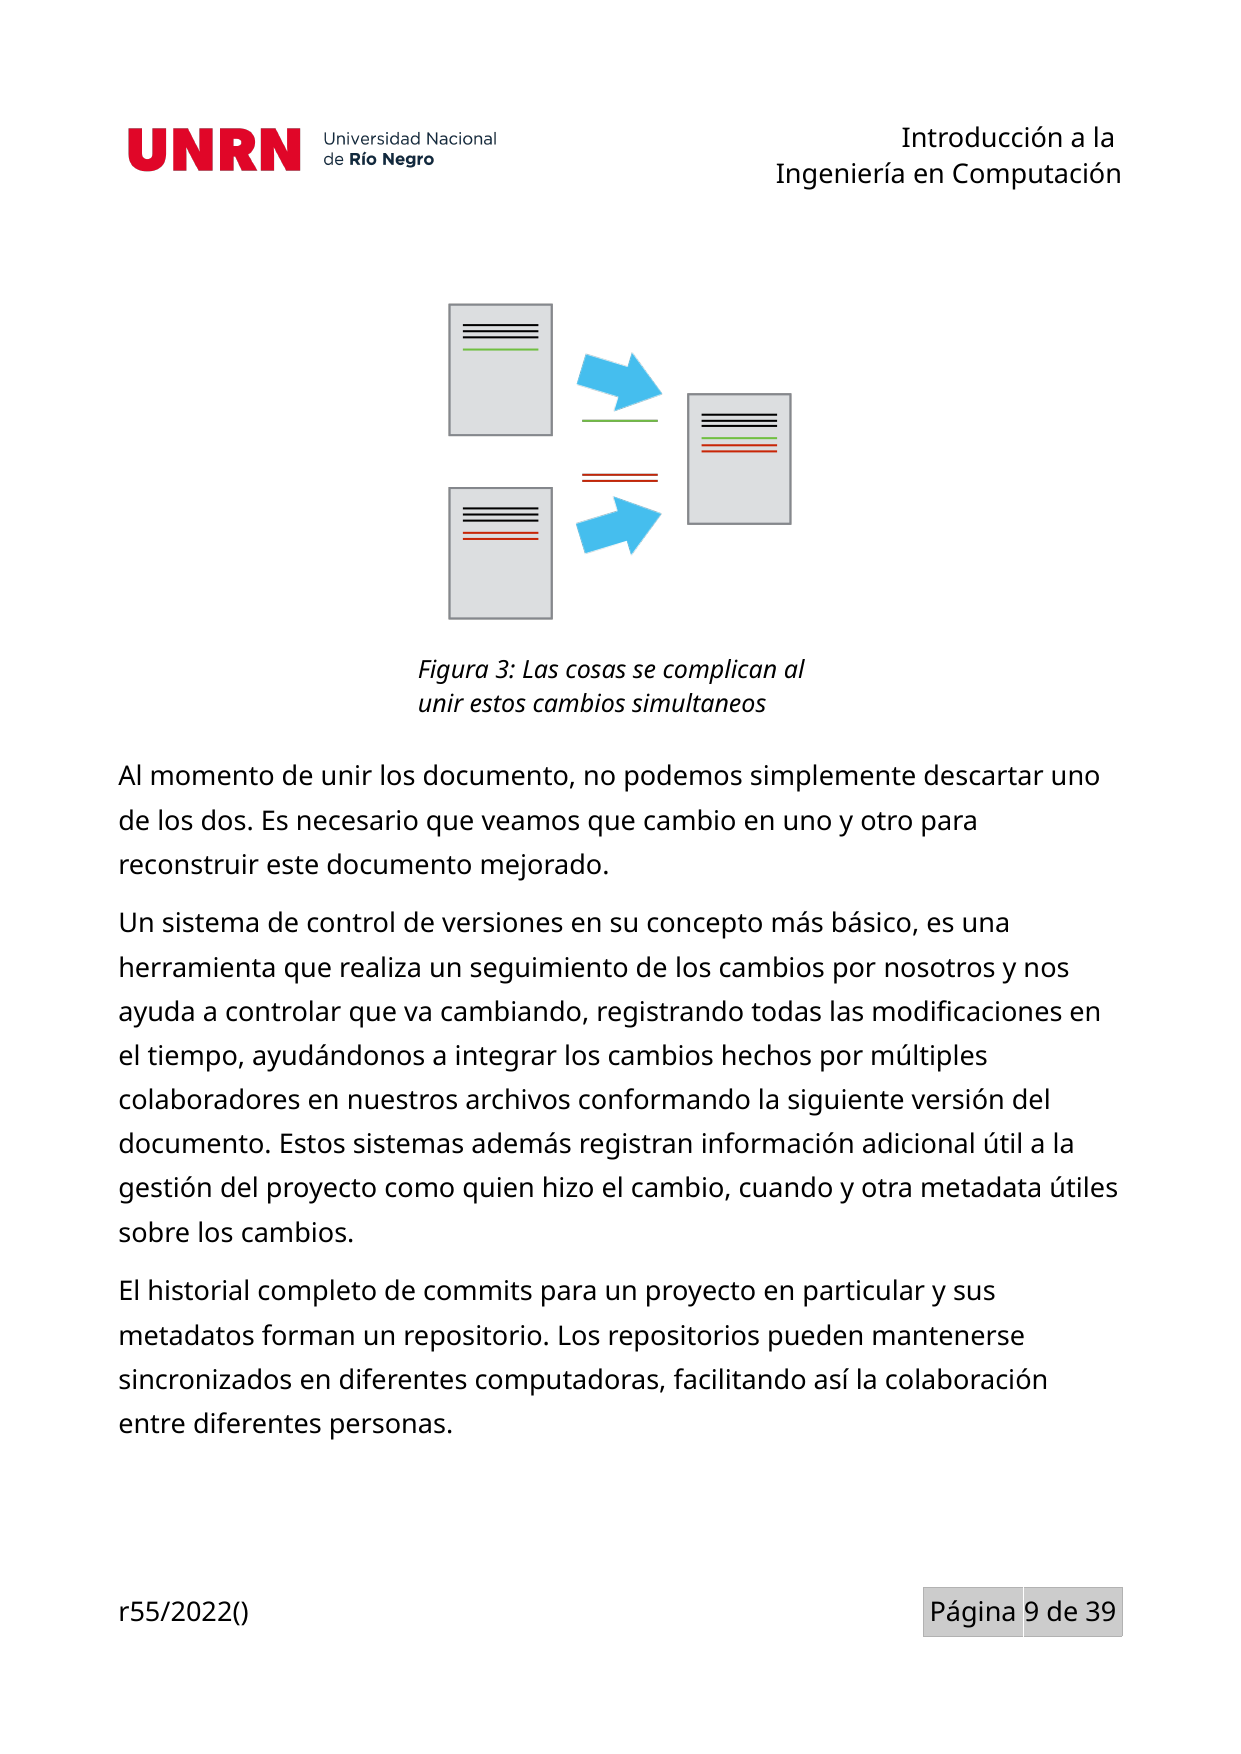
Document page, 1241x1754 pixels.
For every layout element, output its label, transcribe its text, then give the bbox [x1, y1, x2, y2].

picture [118, 118, 505, 180]
text Figura 3: Las cosas se complican al unir estos cambios simultaneos [418, 652, 823, 720]
text Un sistema de control de versiones en su concepto más básico, es una herramienta que realiza un seguimiento de los cambios por nosotros y nos ayuda a controlar que va cambiando, registrando todas las modificaciones en el tiempo, ayudándonos a integrar los cambios hechos por múltiples colaboradores en nuestros archivos conformando la siguiente versión del documento. Estos sistemas además registran información adicional útil a la gestión del proyecto como quien hizo el cambio, cuando y otra metadata útiles sobre los cambios. [118, 904, 1122, 1250]
picture [417, 263, 823, 652]
text Al momento de unir los documento, no podemos simplemente descartar uno de los dos. Es necesario que veamos que cambio en uno y otro para reconstruir este documento mejorado. [118, 221, 1122, 882]
text El historial completo de commits para un proyecto en particular y sus metadatos forman un repositorio. Los repositorios pueden mantenerse sincronizados en diferentes computadoras, facilitando así la colaboración entre diferentes personas. [118, 1272, 1122, 1441]
